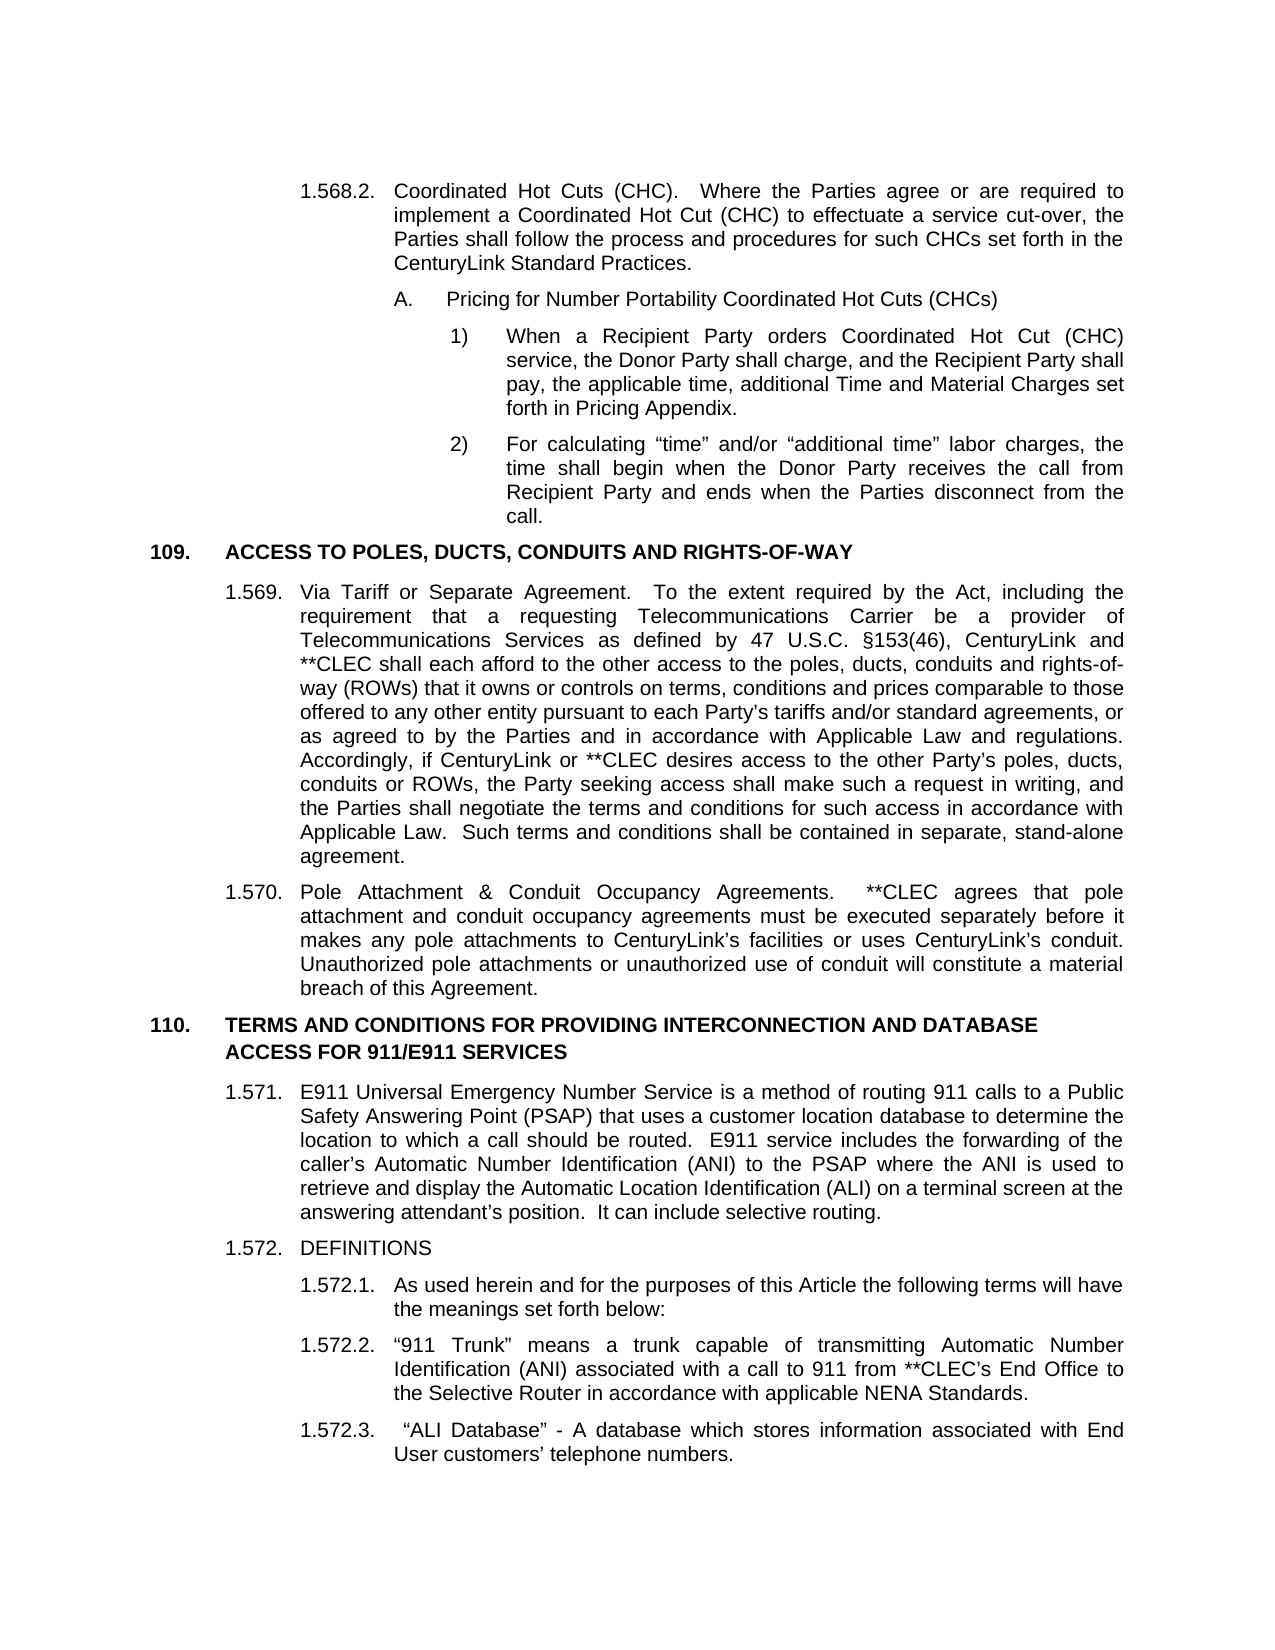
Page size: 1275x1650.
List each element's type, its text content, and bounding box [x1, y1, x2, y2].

list Via Tariff or Separate Agreement. To the extent required by the Act, including the requirement that a requesting Telecommunications Carrier be a provider of Telecommunications Services as defined by 47 U.S.C. §153(46), CenturyLink and **CLEC shall each afford to the other access to the poles, ducts, conduits and rights-of-way (ROWs) that it owns or controls on terms, conditions and prices comparable to those offered to any other entity pursuant to each Party’s tariffs and/or standard agreements, or as agreed to by the Parties and in accordance with Applicable Law and regulations. Accordingly, if CenturyLink or **CLEC desires access to the other Party’s poles, ducts, conduits or ROWs, the Party seeking access shall make such a request in writing, and the Parties shall negotiate the terms and conditions for such access in accordance with Applicable Law. Such terms and conditions shall be contained in separate, stand-alone agreement. [225, 580, 1125, 868]
list As used herein and for the purposes of this Article the following terms will have the meanings set forth below: [300, 1273, 1125, 1321]
list “ALI Database” - A database which stores information associated with End User customers’ telephone numbers. [300, 1417, 1125, 1465]
list “911 Trunk” means a trunk capable of transmitting Automatic Number Identification (ANI) associated with a call to 911 from **CLEC’s End Office to the Selective Router in accordance with applicable NENA Standards. [300, 1333, 1125, 1405]
list When a Recipient Party orders Coordinated Hot Cut (CHC) service, the Donor Party shall charge, and the Recipient Party shall pay, the applicable time, additional Time and Material Charges set forth in Pricing Appendix. [450, 323, 1125, 419]
list E911 Universal Emergency Number Service is a method of routing 911 calls to a Public Safety Answering Point (PSAP) that uses a customer location database to determine the location to which a call should be routed. E911 service includes the forwarding of the caller’s Automatic Number Identification (ANI) to the PSAP where the ANI is used to retrieve and display the Automatic Location Identification (ALI) on a terminal screen at the answering attendant’s position. It can include selective routing. [225, 1080, 1125, 1224]
list For calculating “time” and/or “additional time” labor charges, the time shall begin when the Donor Party receives the call from Recipient Party and ends when the Parties disconnect from the call. [450, 432, 1125, 528]
subtitle TERMS AND CONDITIONS FOR PROVIDING INTERCONNECTION AND DATABASE ACCESS FOR 911/E911 SERVICES [150, 1012, 1125, 1064]
list Pole Attachment & Conduit Occupancy Agreements. **CLEC agrees that pole attachment and conduit occupancy agreements must be executed separately before it makes any pole attachments to CenturyLink’s facilities or uses CenturyLink’s conduit. Unauthorized pole attachments or unauthorized use of conduit will constitute a material breach of this Agreement. [225, 880, 1125, 1000]
list DEFINITIONS [225, 1236, 1125, 1260]
list Coordinated Hot Cuts (CHC). Where the Parties agree or are required to implement a Coordinated Hot Cut (CHC) to effectuate a service cut-over, the Parties shall follow the process and procedures for such CHCs set forth in the CenturyLink Standard Practices. [300, 179, 1125, 274]
list Pricing for Number Portability Coordinated Hot Cuts (CHCs) [394, 287, 1125, 311]
subtitle ACCESS TO POLES, DUCTS, CONDUITS AND RIGHTS-OF-WAY [150, 540, 1125, 564]
